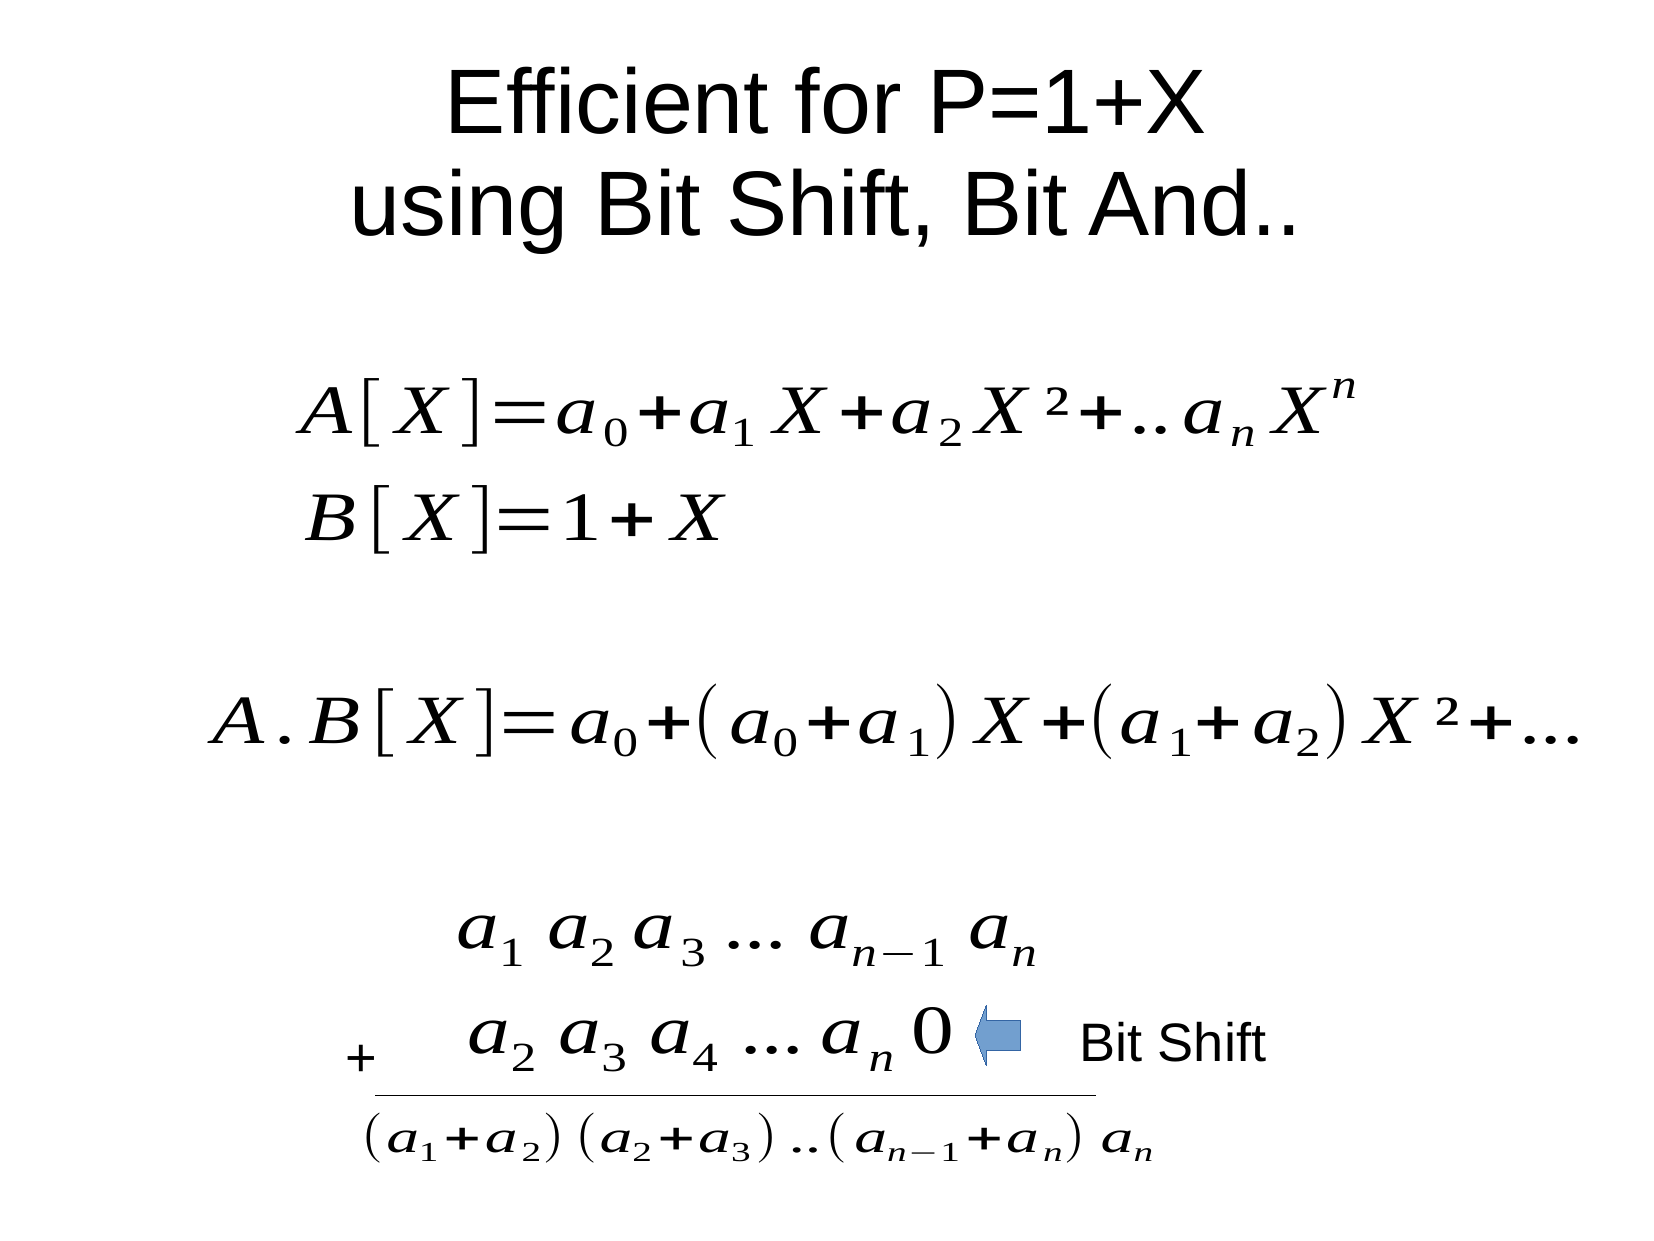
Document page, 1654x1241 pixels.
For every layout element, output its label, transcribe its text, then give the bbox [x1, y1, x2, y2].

title Efficient for P=1+X using Bit Shift, Bit And.. [82, 49, 1571, 257]
text_box [976, 1005, 1021, 1066]
chart [435, 888, 1059, 976]
chart [180, 679, 1606, 768]
chart [446, 993, 976, 1081]
chart [283, 480, 749, 559]
chart [268, 360, 1377, 457]
text_box Bit Shift [1065, 1005, 1282, 1081]
chart [345, 1110, 1171, 1169]
